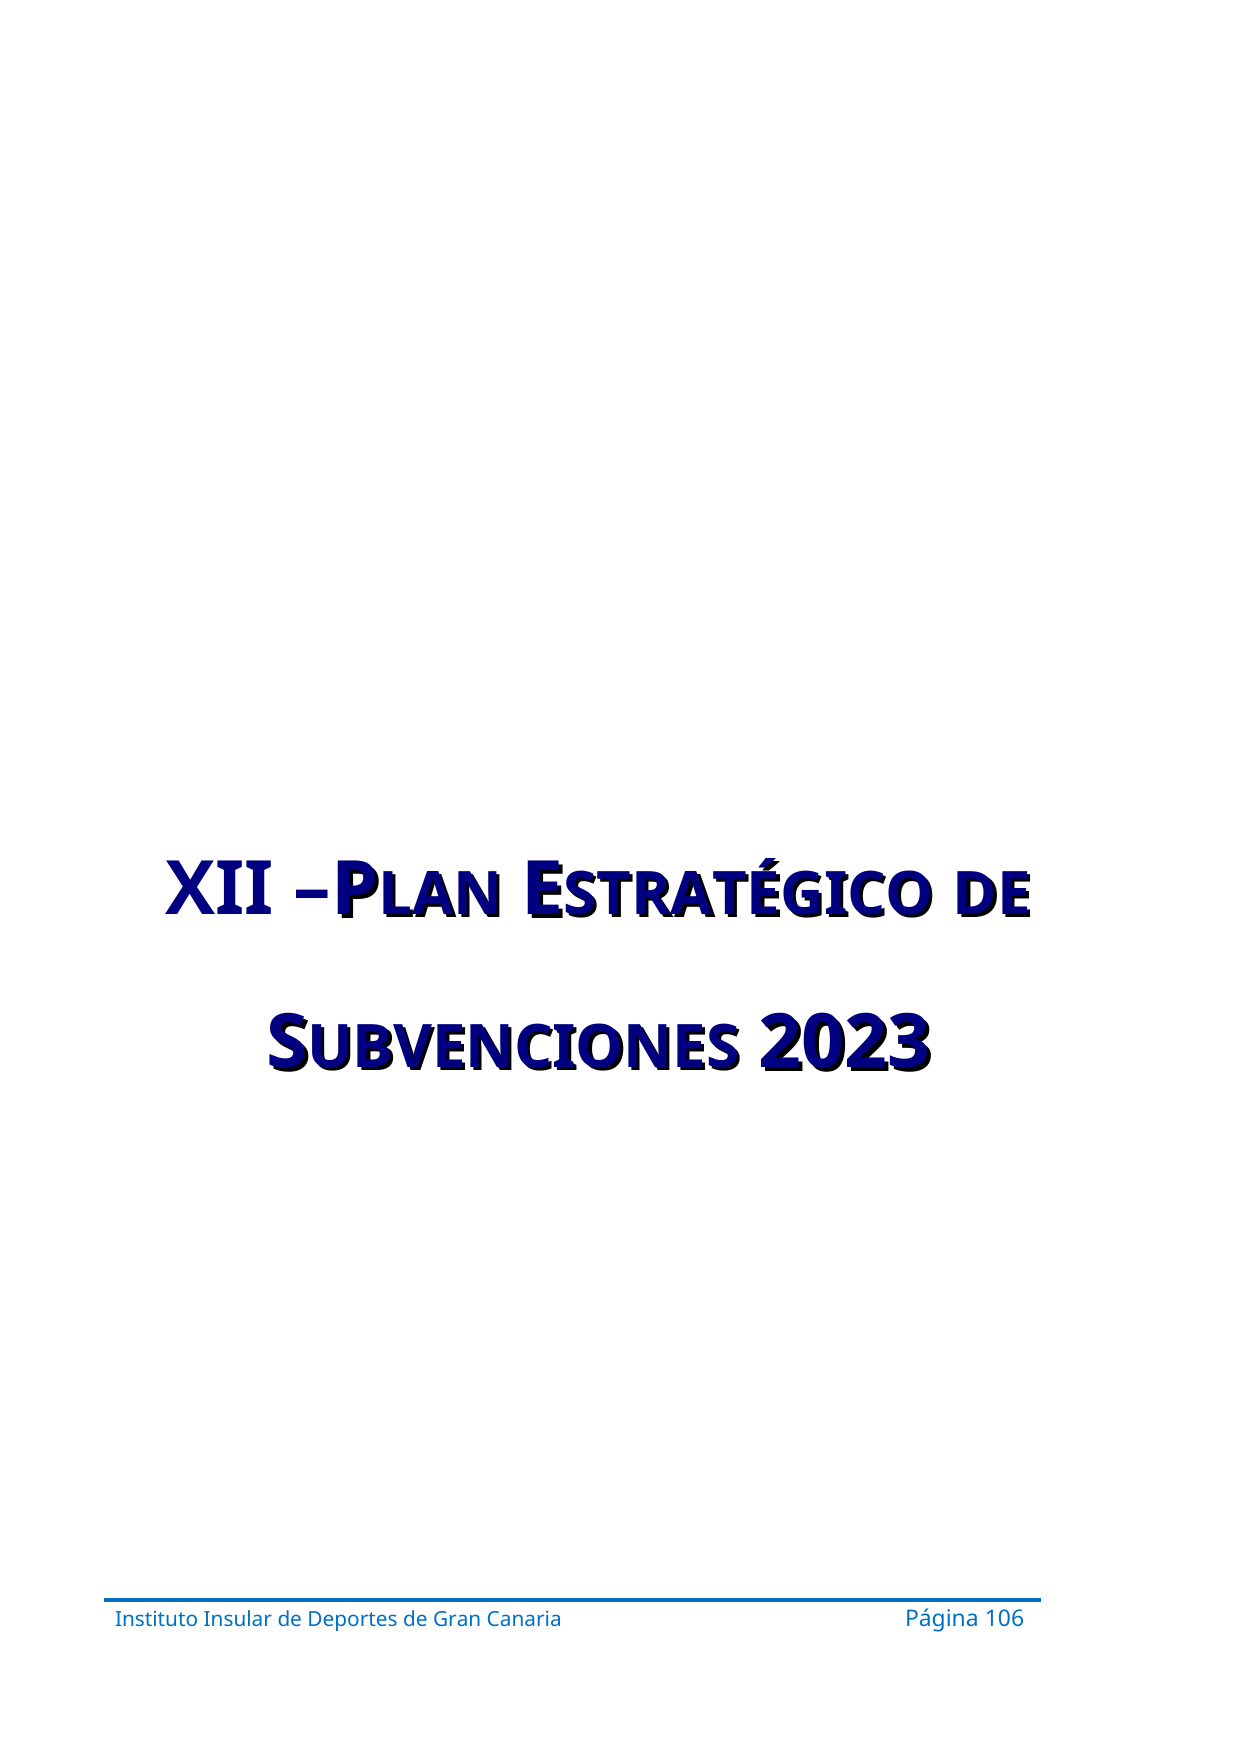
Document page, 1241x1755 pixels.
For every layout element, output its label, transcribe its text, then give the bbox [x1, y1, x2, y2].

text XII –Plan Estratégico de Subvenciones 2023 [103, 834, 1093, 1089]
